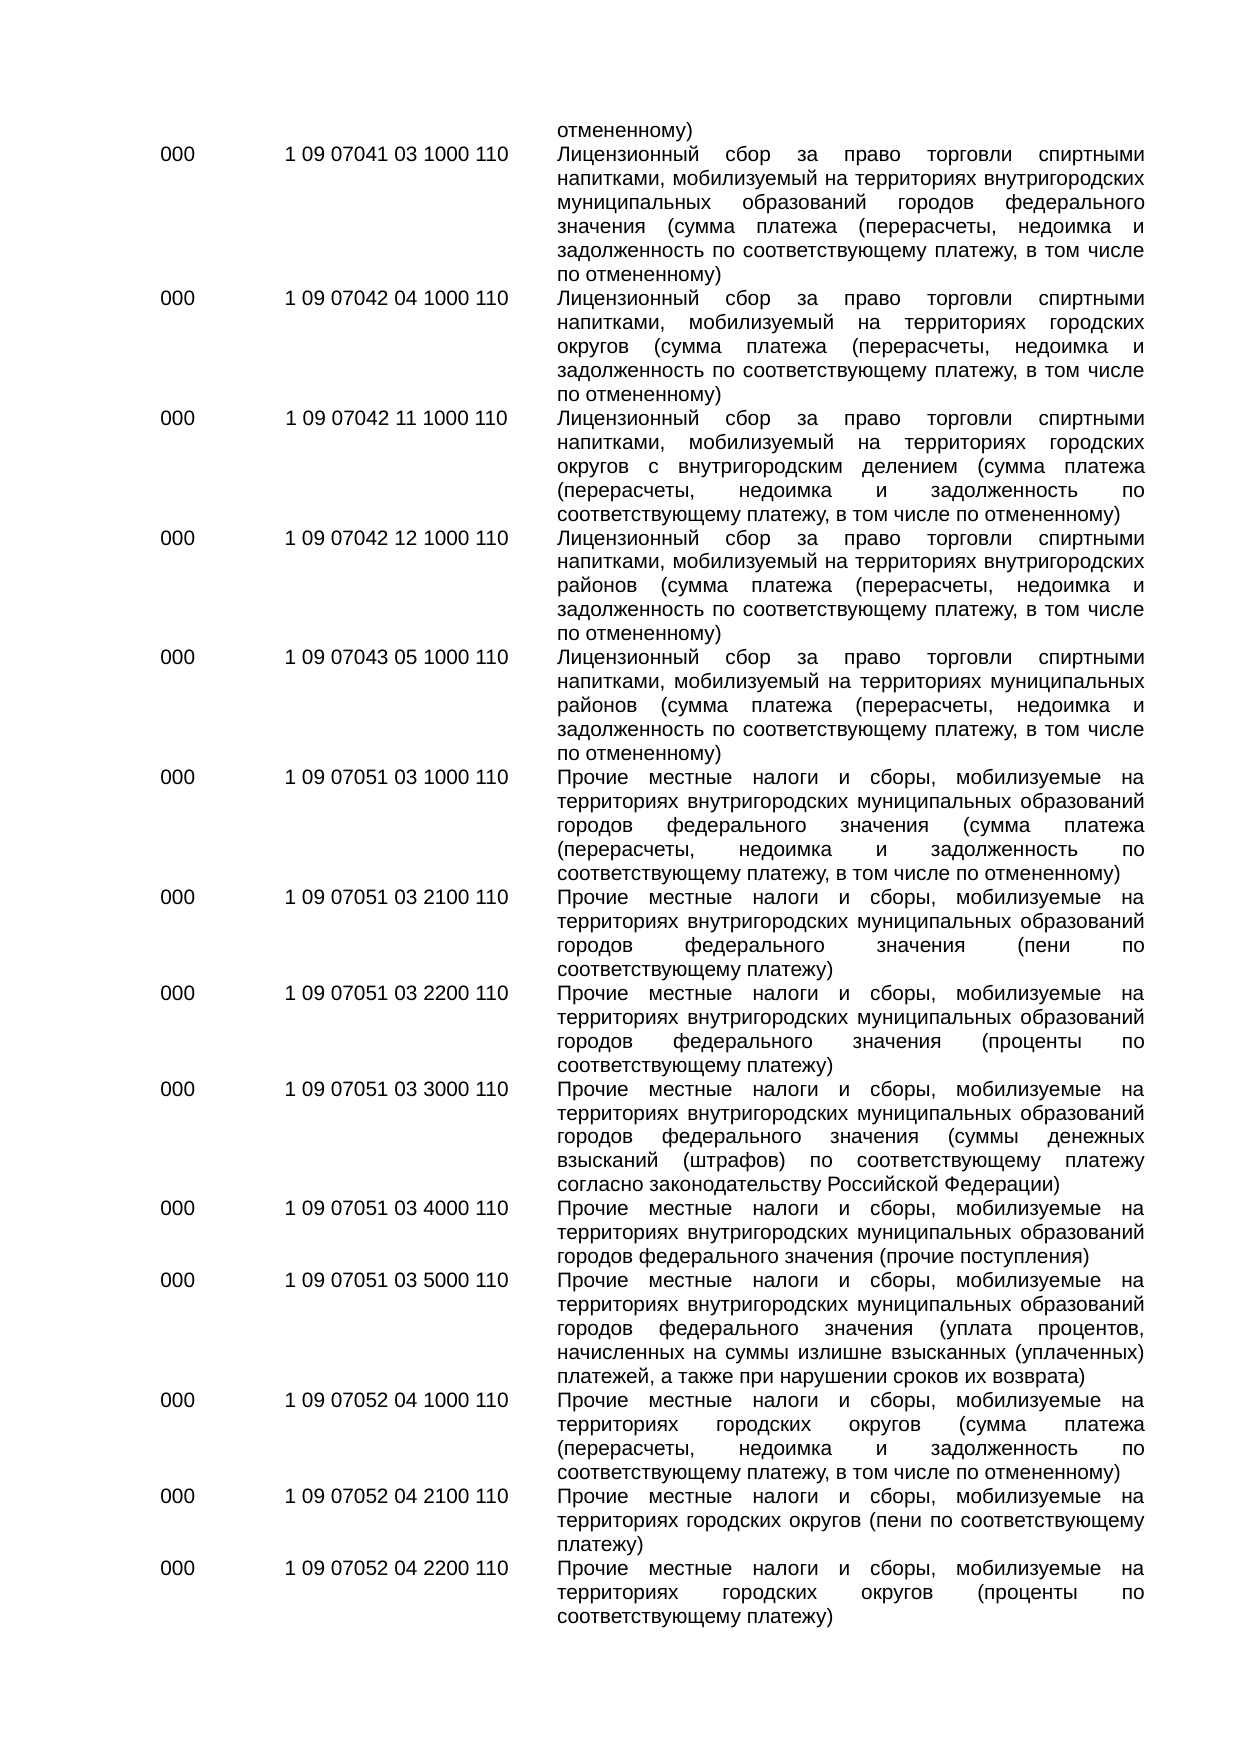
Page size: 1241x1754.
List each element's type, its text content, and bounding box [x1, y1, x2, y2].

table_cell 000 [118, 981, 237, 1076]
table_cell 1 09 07051 03 4000 110 [237, 1196, 556, 1268]
table_cell [237, 118, 556, 142]
table_cell 000 [118, 765, 237, 885]
table_cell Лицензионный сбор за право торговли спиртными напитками, мобилизуемый на территориях городских округов с внутригородским делением (сумма платежа (перерасчеты, недоимка и задолженность по соответствующему платежу, в том числе по отмененному) [556, 406, 1146, 525]
table_cell 000 [118, 1556, 237, 1627]
table_cell Прочие местные налоги и сборы, мобилизуемые на территориях внутригородских муниципальных образований городов федерального значения (пени по соответствующему платежу) [556, 885, 1146, 981]
table_cell 1 09 07051 03 1000 110 [237, 765, 556, 885]
table_cell Лицензионный сбор за право торговли спиртными напитками, мобилизуемый на территориях внутригородских районов (сумма платежа (перерасчеты, недоимка и задолженность по соответствующему платежу, в том числе по отмененному) [556, 525, 1146, 645]
table_cell Лицензионный сбор за право торговли спиртными напитками, мобилизуемый на территориях муниципальных районов (сумма платежа (перерасчеты, недоимка и задолженность по соответствующему платежу, в том числе по отмененному) [556, 645, 1146, 765]
table_cell 000 [118, 1484, 237, 1556]
table_cell Прочие местные налоги и сборы, мобилизуемые на территориях внутригородских муниципальных образований городов федерального значения (суммы денежных взысканий (штрафов) по соответствующему платежу согласно законодательству Российской Федерации) [556, 1076, 1146, 1196]
table_cell 1 09 07042 11 1000 110 [237, 406, 556, 525]
table_cell Прочие местные налоги и сборы, мобилизуемые на территориях городских округов (проценты по соответствующему платежу) [556, 1556, 1146, 1627]
table_cell 000 [118, 1388, 237, 1484]
table_cell 000 [118, 1196, 237, 1268]
table_cell 000 [118, 286, 237, 406]
table_cell 000 [118, 1268, 237, 1388]
table_cell 000 [118, 1076, 237, 1196]
table_cell 1 09 07051 03 2200 110 [237, 981, 556, 1076]
table_cell 000 [118, 525, 237, 645]
table_cell Прочие местные налоги и сборы, мобилизуемые на территориях внутригородских муниципальных образований городов федерального значения (сумма платежа (перерасчеты, недоимка и задолженность по соответствующему платежу, в том числе по отмененному) [556, 765, 1146, 885]
table_cell 1 09 07042 04 1000 110 [237, 286, 556, 406]
table_cell Прочие местные налоги и сборы, мобилизуемые на территориях внутригородских муниципальных образований городов федерального значения (проценты по соответствующему платежу) [556, 981, 1146, 1076]
table_cell 1 09 07043 05 1000 110 [237, 645, 556, 765]
table_cell Лицензионный сбор за право торговли спиртными напитками, мобилизуемый на территориях внутригородских муниципальных образований городов федерального значения (сумма платежа (перерасчеты, недоимка и задолженность по соответствующему платежу, в том числе по отмененному) [556, 142, 1146, 286]
table_cell Лицензионный сбор за право торговли спиртными напитками, мобилизуемый на территориях городских округов (сумма платежа (перерасчеты, недоимка и задолженность по соответствующему платежу, в том числе по отмененному) [556, 286, 1146, 406]
table_cell [118, 118, 237, 142]
table_cell 1 09 07052 04 1000 110 [237, 1388, 556, 1484]
table_cell Прочие местные налоги и сборы, мобилизуемые на территориях городских округов (пени по соответствующему платежу) [556, 1484, 1146, 1556]
table_cell 000 [118, 142, 237, 286]
table_cell отмененному) [556, 118, 1146, 142]
table_cell Прочие местные налоги и сборы, мобилизуемые на территориях внутригородских муниципальных образований городов федерального значения (прочие поступления) [556, 1196, 1146, 1268]
table_cell 000 [118, 406, 237, 525]
table_cell 000 [118, 885, 237, 981]
table_cell 1 09 07042 12 1000 110 [237, 525, 556, 645]
table_cell 1 09 07052 04 2200 110 [237, 1556, 556, 1627]
table_cell 1 09 07051 03 3000 110 [237, 1076, 556, 1196]
table_cell 1 09 07051 03 5000 110 [237, 1268, 556, 1388]
table_cell Прочие местные налоги и сборы, мобилизуемые на территориях внутригородских муниципальных образований городов федерального значения (уплата процентов, начисленных на суммы излишне взысканных (уплаченных) платежей, а также при нарушении сроков их возврата) [556, 1268, 1146, 1388]
table_cell 1 09 07051 03 2100 110 [237, 885, 556, 981]
table_cell Прочие местные налоги и сборы, мобилизуемые на территориях городских округов (сумма платежа (перерасчеты, недоимка и задолженность по соответствующему платежу, в том числе по отмененному) [556, 1388, 1146, 1484]
table_cell 1 09 07041 03 1000 110 [237, 142, 556, 286]
table_cell 1 09 07052 04 2100 110 [237, 1484, 556, 1556]
table_cell 000 [118, 645, 237, 765]
